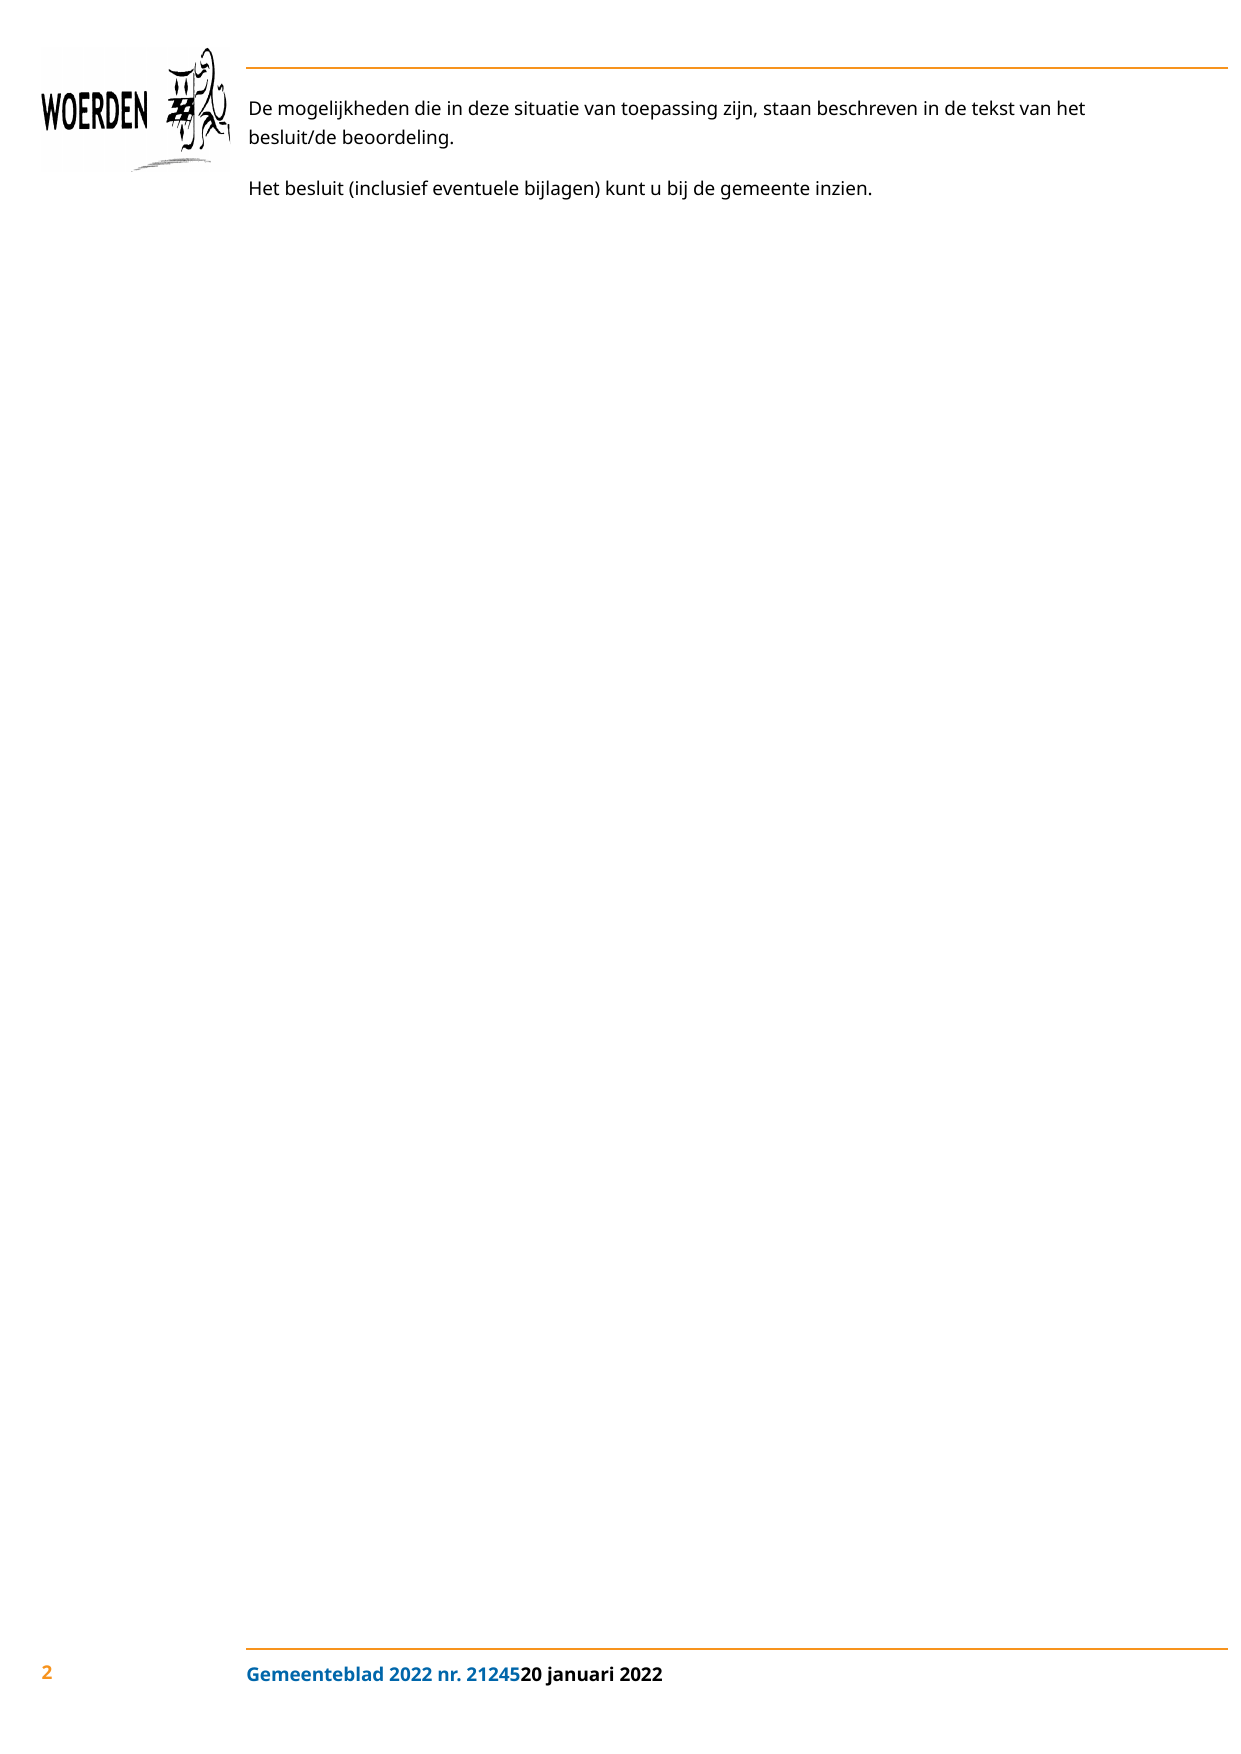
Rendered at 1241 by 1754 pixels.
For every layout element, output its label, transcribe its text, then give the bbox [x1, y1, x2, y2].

picture [41, 47, 231, 172]
text Het besluit (inclusief eventuele bijlagen) kunt u bij de gemeente inzien. [248, 175, 1152, 201]
text De mogelijkheden die in deze situatie van toepassing zijn, staan beschreven in de tekst van het besluit/de beoordeling. [248, 95, 1152, 150]
